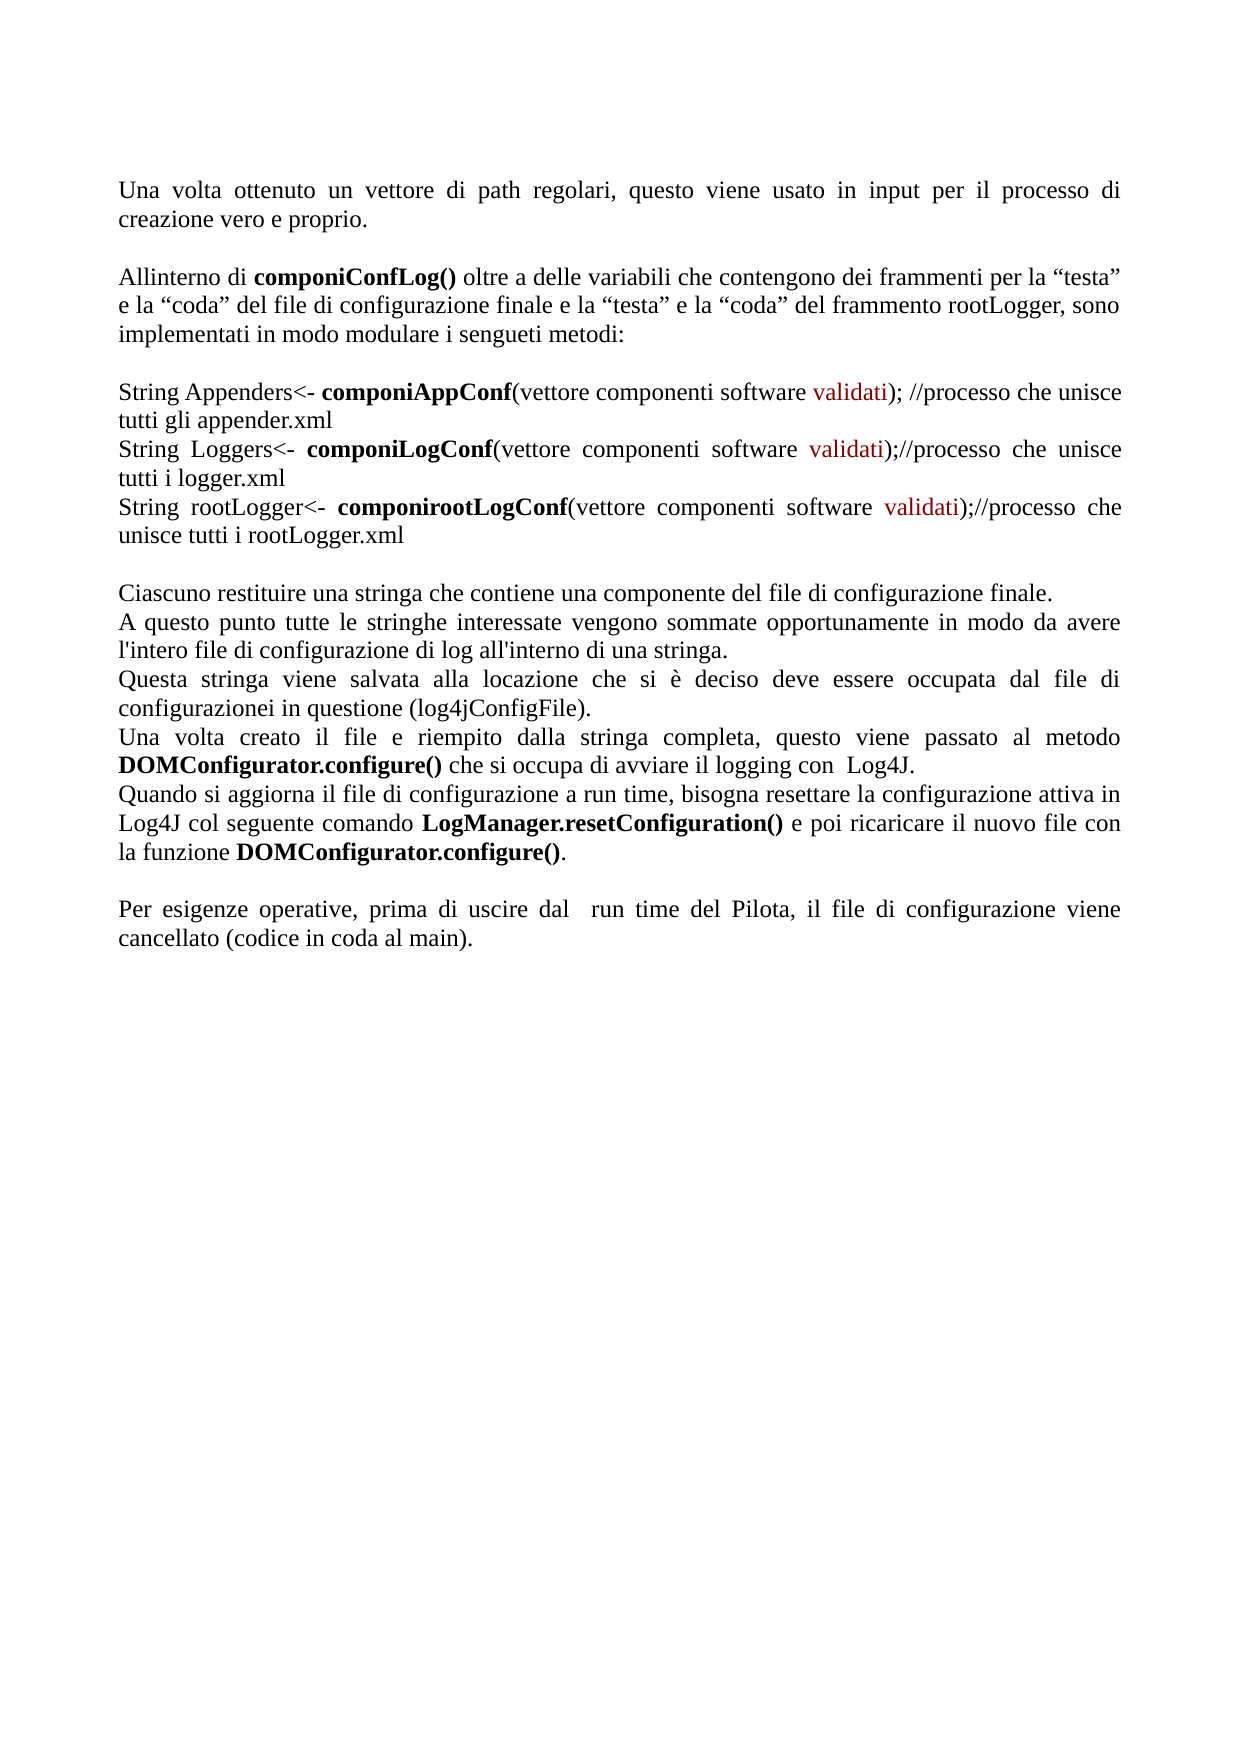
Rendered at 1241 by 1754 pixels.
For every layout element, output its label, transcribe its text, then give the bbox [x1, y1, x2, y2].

text String Loggers<- componiLogConf(vettore componenti software validati);//processo che unisce tutti i logger.xml [118, 434, 1122, 492]
text A questo punto tutte le stringhe interessate vengono sommate opportunamente in modo da avere l'intero file di configurazione di log all'interno di una stringa. [118, 607, 1122, 664]
text Una volta creato il file e riempito dalla stringa completa, questo viene passato al metodo DOMConfigurator.configure() che si occupa di avviare il logging con Log4J. [118, 722, 1122, 779]
text Questa stringa viene salvata alla locazione che si è deciso deve essere occupata dal file di configurazionei in questione (log4jConfigFile). [118, 664, 1122, 722]
text Ciascuno restituire una stringa che contiene una componente del file di configurazione finale. [118, 578, 1122, 607]
text Allinterno di componiConfLog() oltre a delle variabili che contengono dei frammenti per la “testa” e la “coda” del file di configurazione finale e la “testa” e la “coda” del frammento rootLogger, sono implementati in modo modulare i sengueti metodi: [118, 262, 1122, 348]
text Una volta ottenuto un vettore di path regolari, questo viene usato in input per il processo di creazione vero e proprio. [118, 176, 1122, 233]
text String rootLogger<- componirootLogConf(vettore componenti software validati);//processo che unisce tutti i rootLogger.xml [118, 492, 1122, 549]
text Quando si aggiorna il file di configurazione a run time, bisogna resettare la configurazione attiva in Log4J col seguente comando LogManager.resetConfiguration() e poi ricaricare il nuovo file con la funzione DOMConfigurator.configure(). [118, 779, 1122, 866]
text Per esigenze operative, prima di uscire dal run time del Pilota, il file di configurazione viene cancellato (codice in coda al main). [118, 894, 1122, 952]
text String Appenders<- componiAppConf(vettore componenti software validati); //processo che unisce tutti gli appender.xml [118, 377, 1122, 434]
